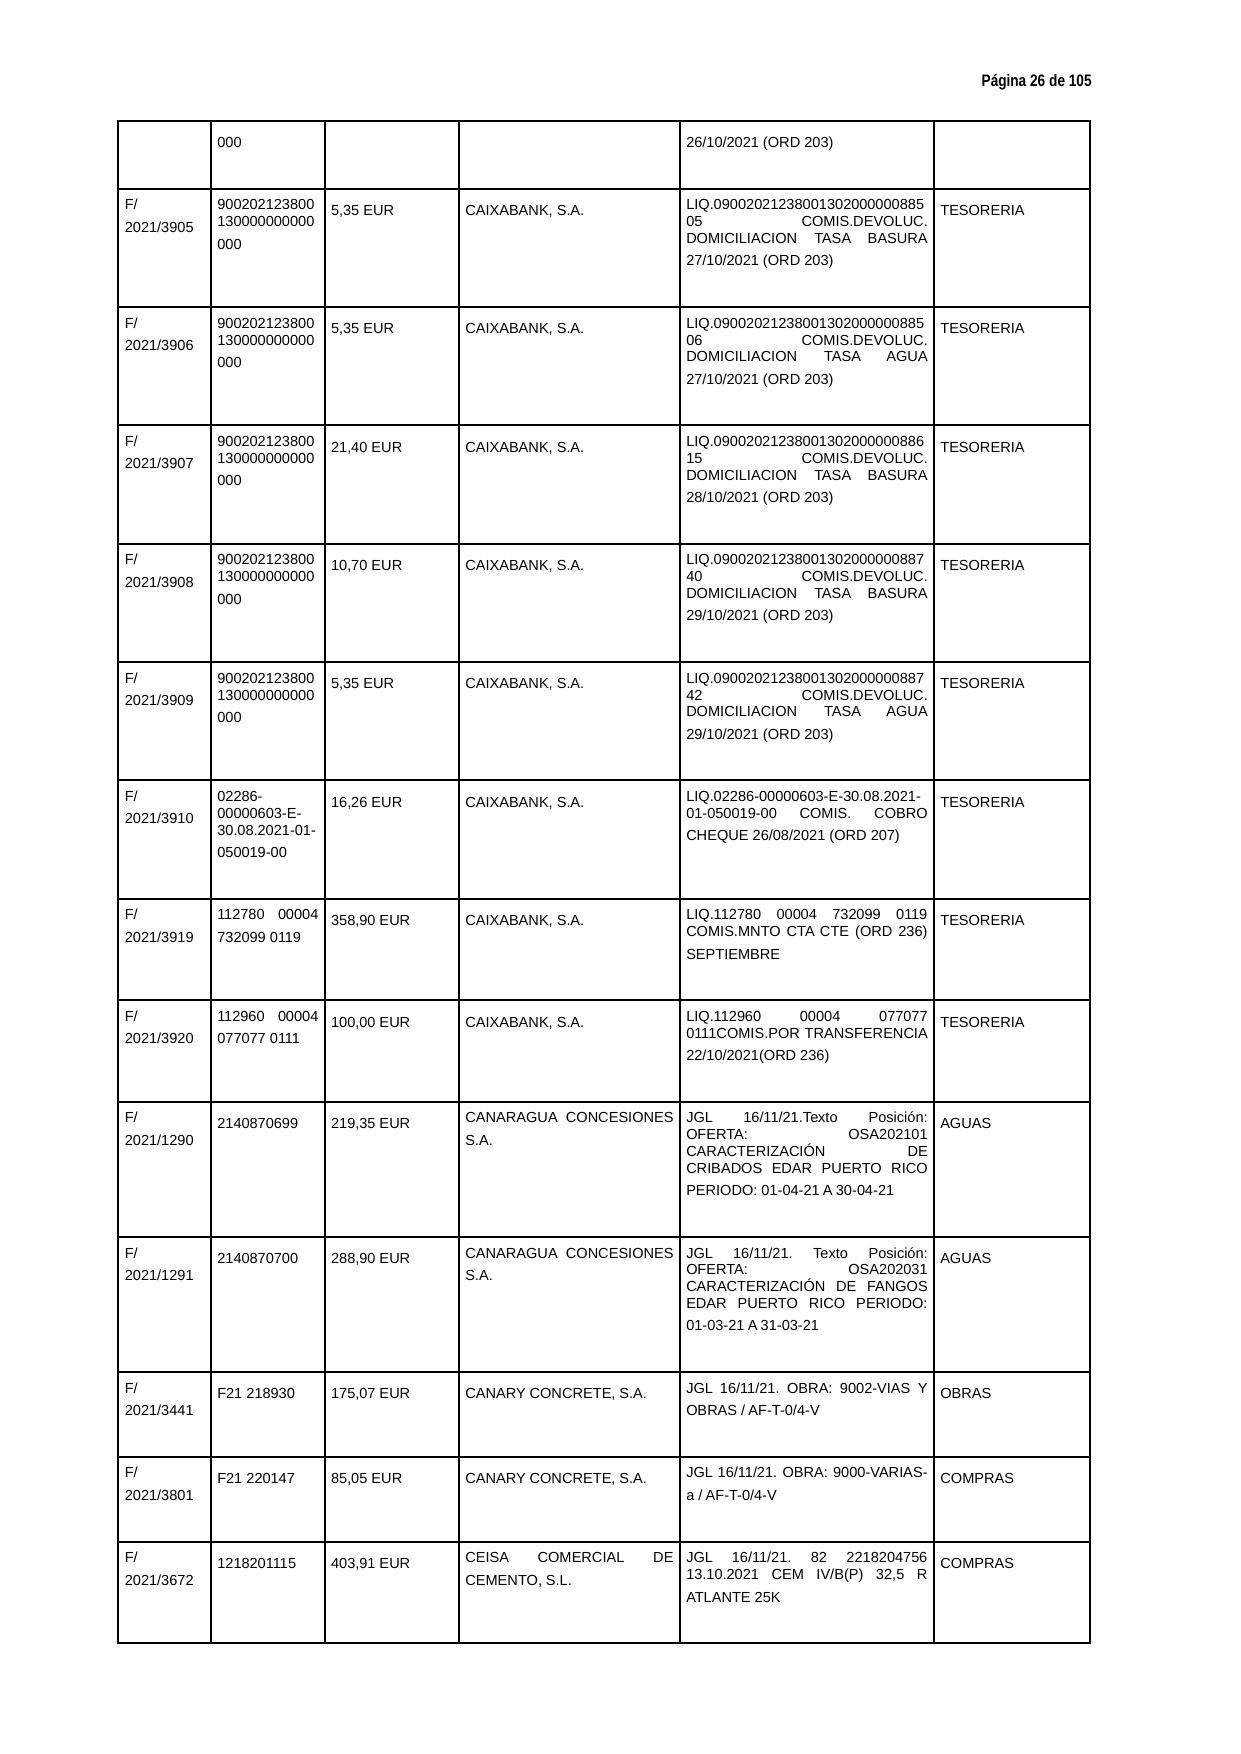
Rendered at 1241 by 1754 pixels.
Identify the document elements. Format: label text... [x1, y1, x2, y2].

table_cell TESORERIA [935, 308, 1089, 424]
table_cell 5,35 EUR [326, 190, 458, 306]
table_cell F21 218930 [212, 1373, 324, 1456]
table_cell LIQ.0900202123800130200000088740 COMIS.DEVOLUC. DOMICILIACION TASA BASURA 29/10/2021 (ORD 203) [681, 545, 933, 661]
table_cell CAIXABANK, S.A. [460, 1001, 679, 1101]
table_cell 112780 00004 732099 0119 [212, 900, 324, 999]
table_cell 219,35 EUR [326, 1103, 458, 1236]
table_cell OBRAS [935, 1373, 1089, 1456]
table_cell 1218201115 [212, 1543, 324, 1642]
table_cell F/2021/3909 [119, 663, 210, 779]
table_cell JGL 16/11/21.Texto Posición: OFERTA: OSA202101 CARACTERIZACIÓN DE CRIBADOS EDAR PUERTO RICO PERIODO: 01-04-21 A 30-04-21 [681, 1103, 933, 1236]
table_cell [935, 122, 1089, 188]
table_cell CANARY CONCRETE, S.A. [460, 1373, 679, 1456]
table_cell 2140870699 [212, 1103, 324, 1236]
table_cell JGL 16/11/21. OBRA: 9000-VARIAS-a / AF-T-0/4-V [681, 1458, 933, 1541]
table_cell F/2021/3908 [119, 545, 210, 661]
table_cell F/2021/3910 [119, 781, 210, 898]
table_cell LIQ.0900202123800130200000088505 COMIS.DEVOLUC. DOMICILIACION TASA BASURA 27/10/2021 (ORD 203) [681, 190, 933, 306]
table_cell F/2021/1291 [119, 1238, 210, 1371]
table_cell F/2021/3672 [119, 1543, 210, 1642]
table_cell CANARAGUA CONCESIONES S.A. [460, 1103, 679, 1236]
table_cell 02286-00000603-E-30.08.2021-01-050019-00 [212, 781, 324, 898]
table_cell CAIXABANK, S.A. [460, 781, 679, 898]
table_cell 16,26 EUR [326, 781, 458, 898]
table_cell 10,70 EUR [326, 545, 458, 661]
table_cell [326, 122, 458, 188]
table_cell CEISA COMERCIAL DE CEMENTO, S.L. [460, 1543, 679, 1642]
table_cell CAIXABANK, S.A. [460, 900, 679, 999]
table_cell COMPRAS [935, 1543, 1089, 1642]
table_cell LIQ.0900202123800130200000088615 COMIS.DEVOLUC. DOMICILIACION TASA BASURA 28/10/2021 (ORD 203) [681, 426, 933, 543]
table_cell LIQ.112780 00004 732099 0119 COMIS.MNTO CTA CTE (ORD 236) SEPTIEMBRE [681, 900, 933, 999]
table_cell CAIXABANK, S.A. [460, 545, 679, 661]
table_cell 900202123800130000000000000 [212, 308, 324, 424]
table_cell JGL 16/11/21. 82 2218204756 13.10.2021 CEM IV/B(P) 32,5 R ATLANTE 25K [681, 1543, 933, 1642]
table_cell 403,91 EUR [326, 1543, 458, 1642]
table_cell F/2021/3919 [119, 900, 210, 999]
table_cell TESORERIA [935, 1001, 1089, 1101]
table_cell 000 [212, 122, 324, 188]
table_cell 85,05 EUR [326, 1458, 458, 1541]
table_cell TESORERIA [935, 663, 1089, 779]
table_cell TESORERIA [935, 190, 1089, 306]
table_cell TESORERIA [935, 781, 1089, 898]
table_cell LIQ.112960 00004 077077 0111COMIS.POR TRANSFERENCIA 22/10/2021(ORD 236) [681, 1001, 933, 1101]
table_cell F/2021/3801 [119, 1458, 210, 1541]
table_cell CANARAGUA CONCESIONES S.A. [460, 1238, 679, 1371]
table_cell F/2021/3920 [119, 1001, 210, 1101]
table_cell F/2021/3905 [119, 190, 210, 306]
table_cell F21 220147 [212, 1458, 324, 1541]
table_cell AGUAS [935, 1238, 1089, 1371]
table_cell CANARY CONCRETE, S.A. [460, 1458, 679, 1541]
table_cell COMPRAS [935, 1458, 1089, 1541]
table_cell 900202123800130000000000000 [212, 545, 324, 661]
table_cell 112960 00004 077077 0111 [212, 1001, 324, 1101]
table_cell F/2021/3907 [119, 426, 210, 543]
table_cell 21,40 EUR [326, 426, 458, 543]
table_cell [460, 122, 679, 188]
table_cell CAIXABANK, S.A. [460, 426, 679, 543]
table_cell 26/10/2021 (ORD 203) [681, 122, 933, 188]
table_cell TESORERIA [935, 545, 1089, 661]
table_cell F/2021/1290 [119, 1103, 210, 1236]
table_cell 2140870700 [212, 1238, 324, 1371]
table_cell 5,35 EUR [326, 308, 458, 424]
table_cell 100,00 EUR [326, 1001, 458, 1101]
table_cell JGL 16/11/21. OBRA: 9002-VIAS Y OBRAS / AF-T-0/4-V [681, 1373, 933, 1456]
table_cell AGUAS [935, 1103, 1089, 1236]
table_cell CAIXABANK, S.A. [460, 308, 679, 424]
table_cell F/2021/3906 [119, 308, 210, 424]
table_cell [119, 122, 210, 188]
table_cell LIQ.02286-00000603-E-30.08.2021-01-050019-00 COMIS. COBRO CHEQUE 26/08/2021 (ORD 207) [681, 781, 933, 898]
table_cell F/2021/3441 [119, 1373, 210, 1456]
table_cell 900202123800130000000000000 [212, 426, 324, 543]
table_cell 288,90 EUR [326, 1238, 458, 1371]
table_cell 5,35 EUR [326, 663, 458, 779]
table_cell 900202123800130000000000000 [212, 190, 324, 306]
table_cell 358,90 EUR [326, 900, 458, 999]
table_cell LIQ.0900202123800130200000088742 COMIS.DEVOLUC. DOMICILIACION TASA AGUA 29/10/2021 (ORD 203) [681, 663, 933, 779]
table_cell TESORERIA [935, 900, 1089, 999]
table_cell 175,07 EUR [326, 1373, 458, 1456]
table_cell 900202123800130000000000000 [212, 663, 324, 779]
table_cell JGL 16/11/21. Texto Posición: OFERTA: OSA202031 CARACTERIZACIÓN DE FANGOS EDAR PUERTO RICO PERIODO: 01-03-21 A 31-03-21 [681, 1238, 933, 1371]
table_cell TESORERIA [935, 426, 1089, 543]
table_cell CAIXABANK, S.A. [460, 190, 679, 306]
table_cell LIQ.0900202123800130200000088506 COMIS.DEVOLUC. DOMICILIACION TASA AGUA 27/10/2021 (ORD 203) [681, 308, 933, 424]
table_cell CAIXABANK, S.A. [460, 663, 679, 779]
